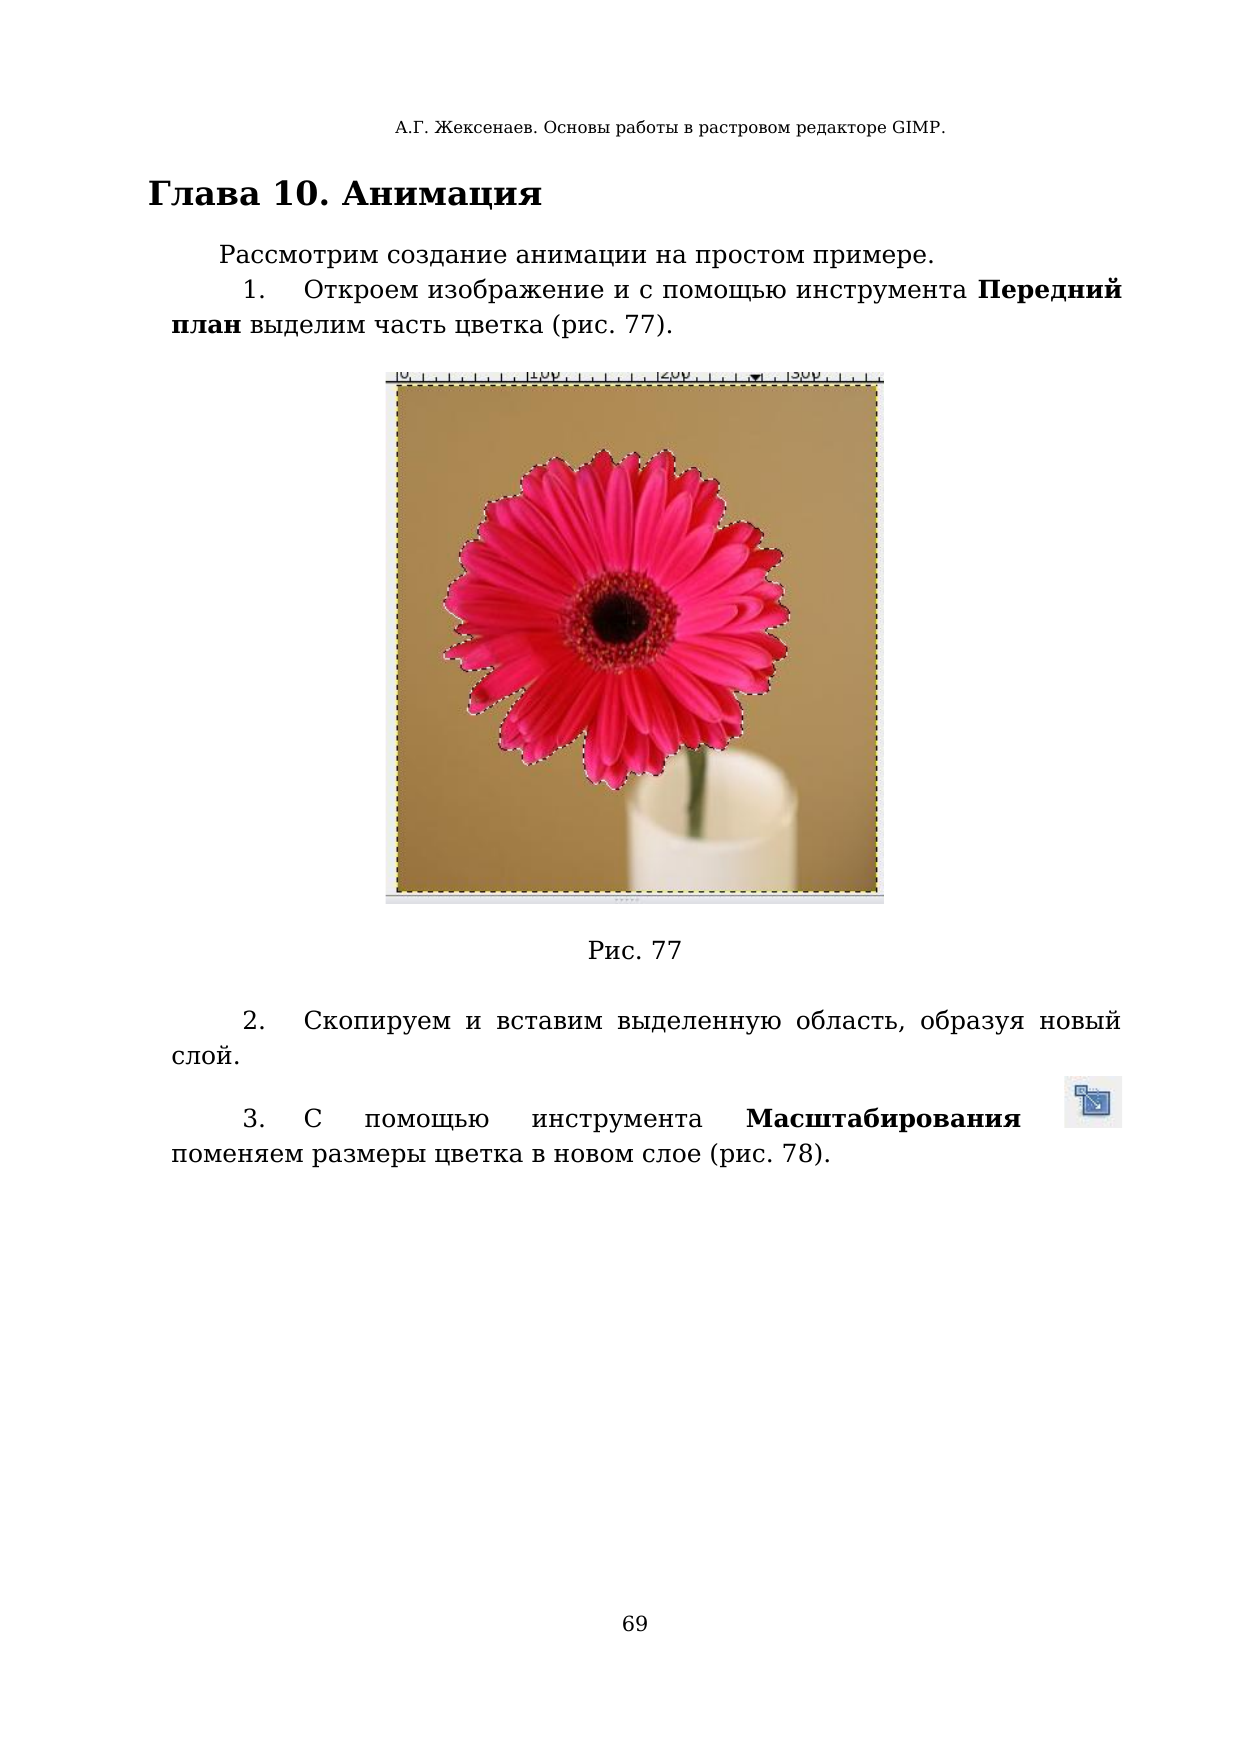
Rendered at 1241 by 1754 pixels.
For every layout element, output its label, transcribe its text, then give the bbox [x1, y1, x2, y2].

subtitle Анимация [148, 174, 1122, 213]
picture [385, 372, 884, 904]
list Скопируем и вставим выделенную область, образуя новый слой. [148, 1006, 1122, 1071]
text Рассмотрим создание анимации на простом примере. [148, 240, 1122, 269]
list Откроем изображение и с помощью инструмента Передний план выделим часть цветка (рис. 77). [148, 275, 1122, 339]
text Рис. 77 [148, 345, 1122, 966]
picture [1064, 1076, 1123, 1128]
list С помощью инструмента Масштабирования поменяем размеры цветка в новом слое (рис. 78). [148, 1076, 1122, 1169]
